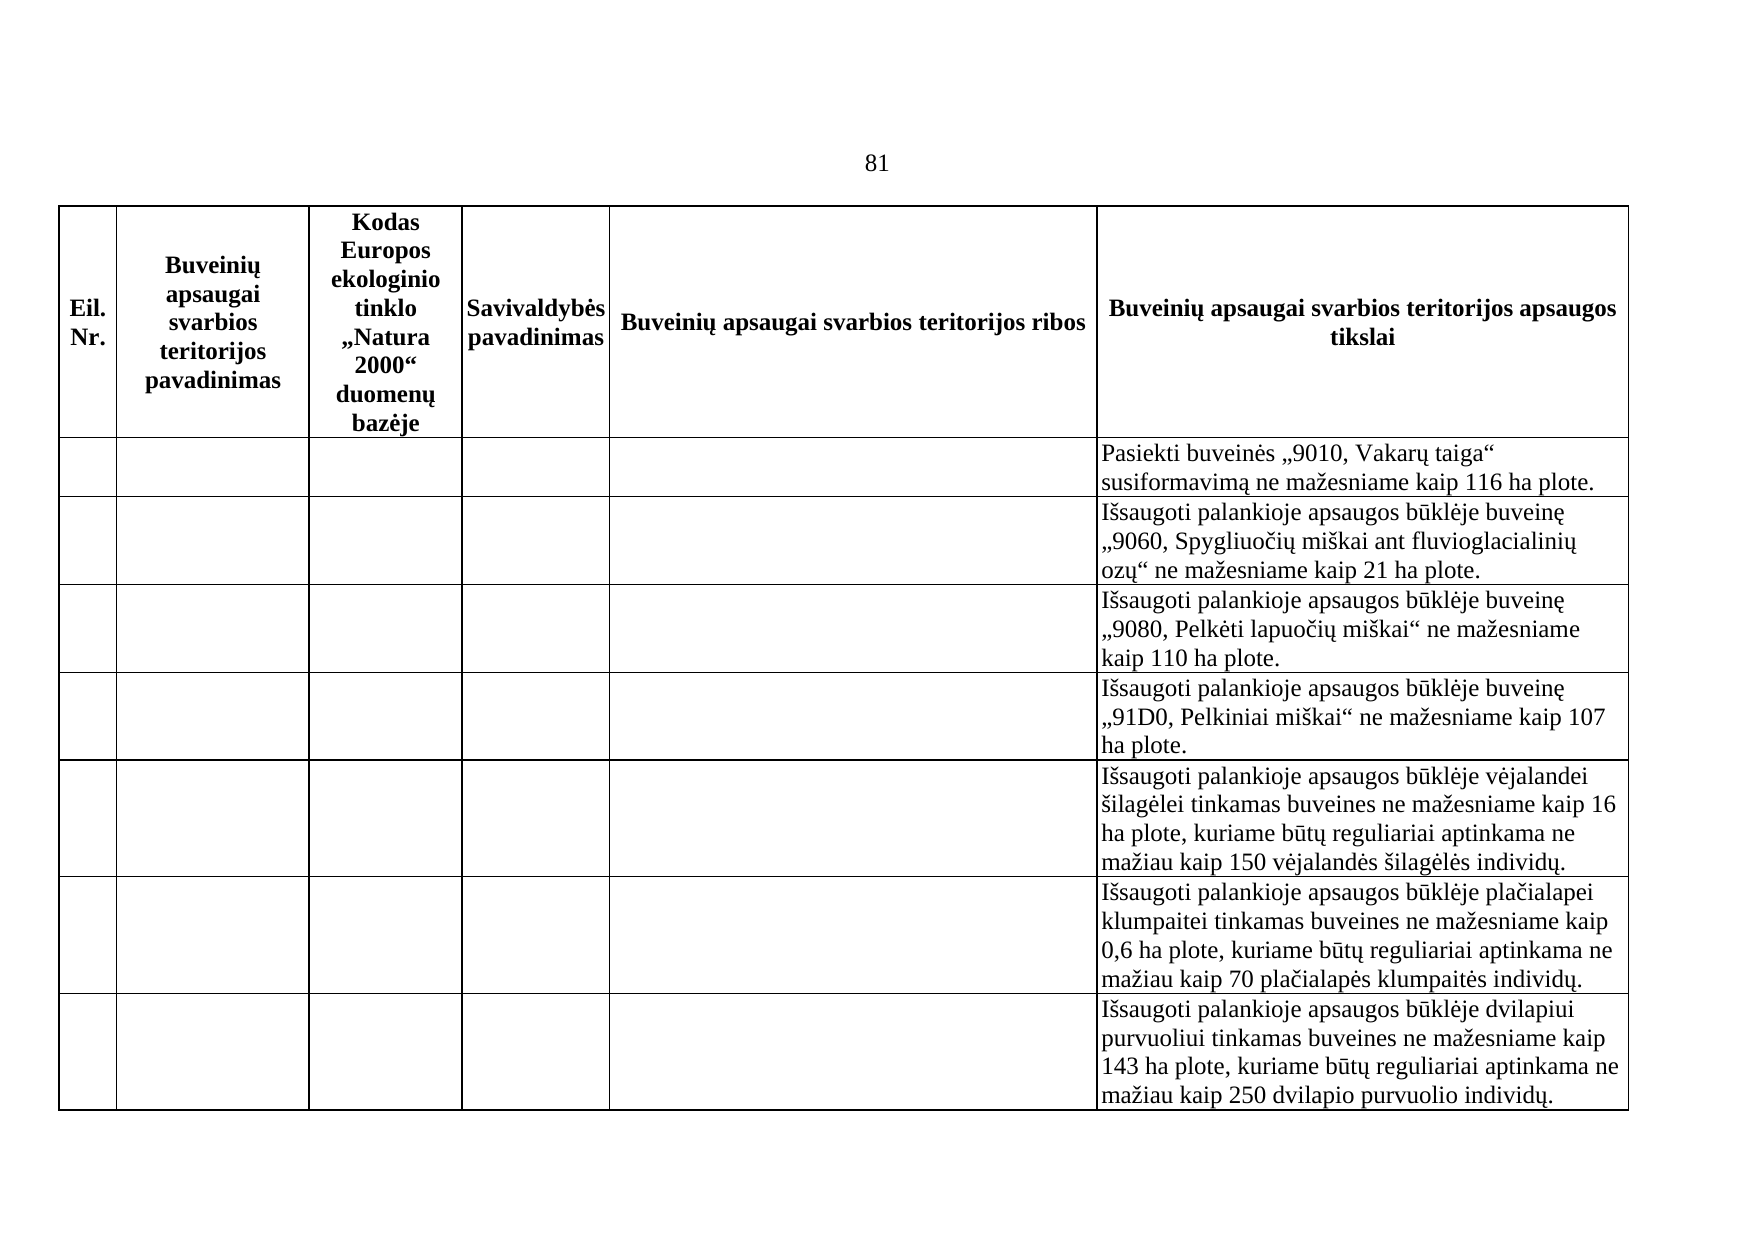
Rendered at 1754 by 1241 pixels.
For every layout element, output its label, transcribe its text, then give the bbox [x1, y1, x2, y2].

table_cell [463, 438, 609, 496]
table_cell [310, 585, 461, 671]
table_cell [610, 673, 1096, 759]
table_cell [463, 994, 609, 1109]
table_cell [463, 673, 609, 759]
table_cell [463, 585, 609, 671]
table_cell [60, 438, 116, 496]
table_cell [310, 673, 461, 759]
table_cell [60, 994, 116, 1109]
table_cell Pasiekti buveinės „9010, Vakarų taiga“ susiformavimą ne mažesniame kaip 116 ha plote. [1098, 438, 1628, 496]
table_cell [610, 497, 1096, 584]
table_cell Išsaugoti palankioje apsaugos būklėje plačialapei klumpaitei tinkamas buveines ne mažesniame kaip 0,6 ha plote, kuriame būtų reguliariai aptinkama ne mažiau kaip 70 plačialapės klumpaitės individų. [1098, 877, 1628, 992]
table_cell [117, 438, 308, 496]
table_cell [463, 877, 609, 992]
table_cell [60, 761, 116, 876]
table_cell [610, 761, 1096, 876]
table_cell [310, 438, 461, 496]
table_cell [117, 877, 308, 992]
table_cell [60, 673, 116, 759]
table_cell [610, 994, 1096, 1109]
table_cell Išsaugoti palankioje apsaugos būklėje buveinę „9080, Pelkėti lapuočių miškai“ ne mažesniame kaip 110 ha plote. [1098, 585, 1628, 671]
table_cell [60, 585, 116, 671]
table_cell [60, 497, 116, 584]
table_cell Išsaugoti palankioje apsaugos būklėje vėjalandei šilagėlei tinkamas buveines ne mažesniame kaip 16 ha plote, kuriame būtų reguliariai aptinkama ne mažiau kaip 150 vėjalandės šilagėlės individų. [1098, 761, 1628, 876]
table_cell [463, 761, 609, 876]
table_cell [310, 877, 461, 992]
table_cell [610, 438, 1096, 496]
table_cell [310, 497, 461, 584]
table_cell [610, 585, 1096, 671]
table_header Buveinių apsaugai svarbios teritorijos apsaugos tikslai [1098, 207, 1628, 437]
table_cell [117, 497, 308, 584]
table_cell [117, 761, 308, 876]
table_cell [463, 497, 609, 584]
table_header Savivaldybės pavadinimas [463, 207, 609, 437]
table_cell [60, 877, 116, 992]
table_header Kodas Europos ekologinio tinklo „Natura 2000“ duomenų bazėje [310, 207, 461, 437]
table_header Buveinių apsaugai svarbios teritorijos pavadinimas [117, 207, 308, 437]
table_cell [117, 673, 308, 759]
table_cell Išsaugoti palankioje apsaugos būklėje buveinę „9060, Spygliuočių miškai ant fluvioglacialinių ozų“ ne mažesniame kaip 21 ha plote. [1098, 497, 1628, 584]
table_cell [117, 585, 308, 671]
table_cell Išsaugoti palankioje apsaugos būklėje buveinę „91D0, Pelkiniai miškai“ ne mažesniame kaip 107 ha plote. [1098, 673, 1628, 759]
table_cell [610, 877, 1096, 992]
table_header Eil. Nr. [60, 207, 116, 437]
table_cell [310, 761, 461, 876]
table_cell Išsaugoti palankioje apsaugos būklėje dvilapiui purvuoliui tinkamas buveines ne mažesniame kaip 143 ha plote, kuriame būtų reguliariai aptinkama ne mažiau kaip 250 dvilapio purvuolio individų. [1098, 994, 1628, 1109]
table_header Buveinių apsaugai svarbios teritorijos ribos [610, 207, 1096, 437]
table_cell [310, 994, 461, 1109]
table_cell [117, 994, 308, 1109]
